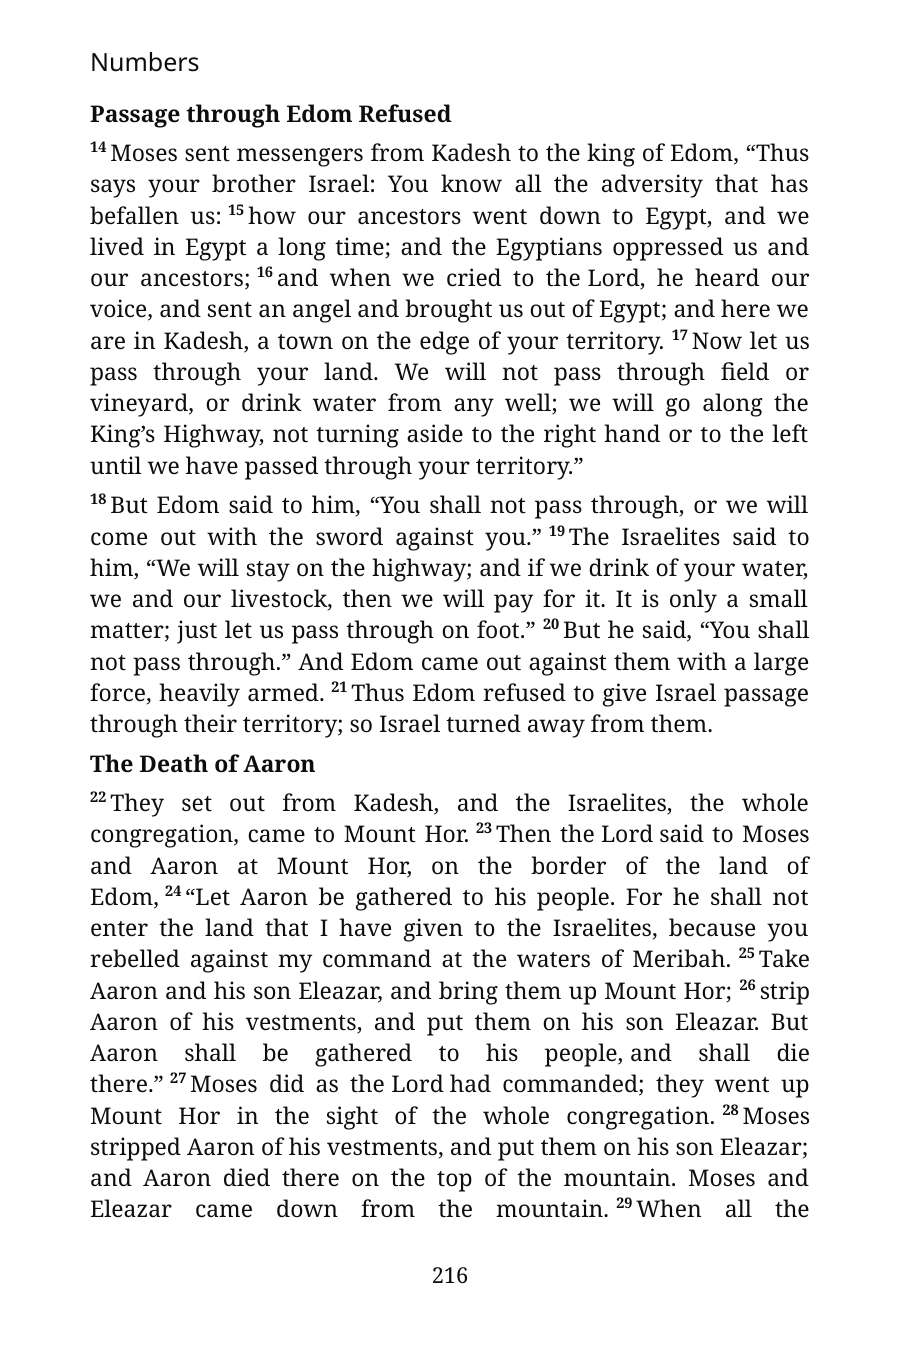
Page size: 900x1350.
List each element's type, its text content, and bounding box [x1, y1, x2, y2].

text 22 They set out from Kadesh, and the Israelites, the whole congregation, came to Mount Hor. 23 Then the Lord said to Moses and Aaron at Mount Hor, on the border of the land of Edom, 24 “Let Aaron be gathered to his people. For he shall not enter the land that I have given to the Israelites, because you rebelled against my command at the waters of Meribah. 25 Take Aaron and his son Eleazar, and bring them up Mount Hor; 26 strip Aaron of his vestments, and put them on his son Eleazar. But Aaron shall be gathered to his people, and shall die there.” 27 Moses did as the Lord had commanded; they went up Mount Hor in the sight of the whole congregation. 28 Moses stripped Aaron of his vestments, and put them on his son Eleazar; and Aaron died there on the top of the mountain. Moses and Eleazar came down from the mountain. 29 When all the [90, 787, 810, 1224]
text Passage through Edom Refused [90, 97, 810, 129]
text 14 Moses sent messengers from Kadesh to the king of Edom, “Thus says your brother Israel: You know all the adversity that has befallen us: 15 how our ancestors went down to Egypt, and we lived in Egypt a long time; and the Egyptians oppressed us and our ancestors; 16 and when we cried to the Lord, he heard our voice, and sent an angel and brought us out of Egypt; and here we are in Kadesh, a town on the edge of your territory. 17 Now let us pass through your land. We will not pass through field or vineyard, or drink water from any well; we will go along the King’s Highway, not turning aside to the right hand or to the left until we have passed through your territory.” [90, 137, 810, 481]
text 18 But Edom said to him, “You shall not pass through, or we will come out with the sword against you.” 19 The Israelites said to him, “We will stay on the highway; and if we drink of your water, we and our livestock, then we will pay for it. It is only a small matter; just let us pass through on foot.” 20 But he said, “You shall not pass through.” And Edom came out against them with a large force, heavily armed. 21 Thus Edom refused to give Israel passage through their territory; so Israel turned away from them. [90, 489, 810, 739]
text The Death of Aaron [90, 747, 810, 779]
